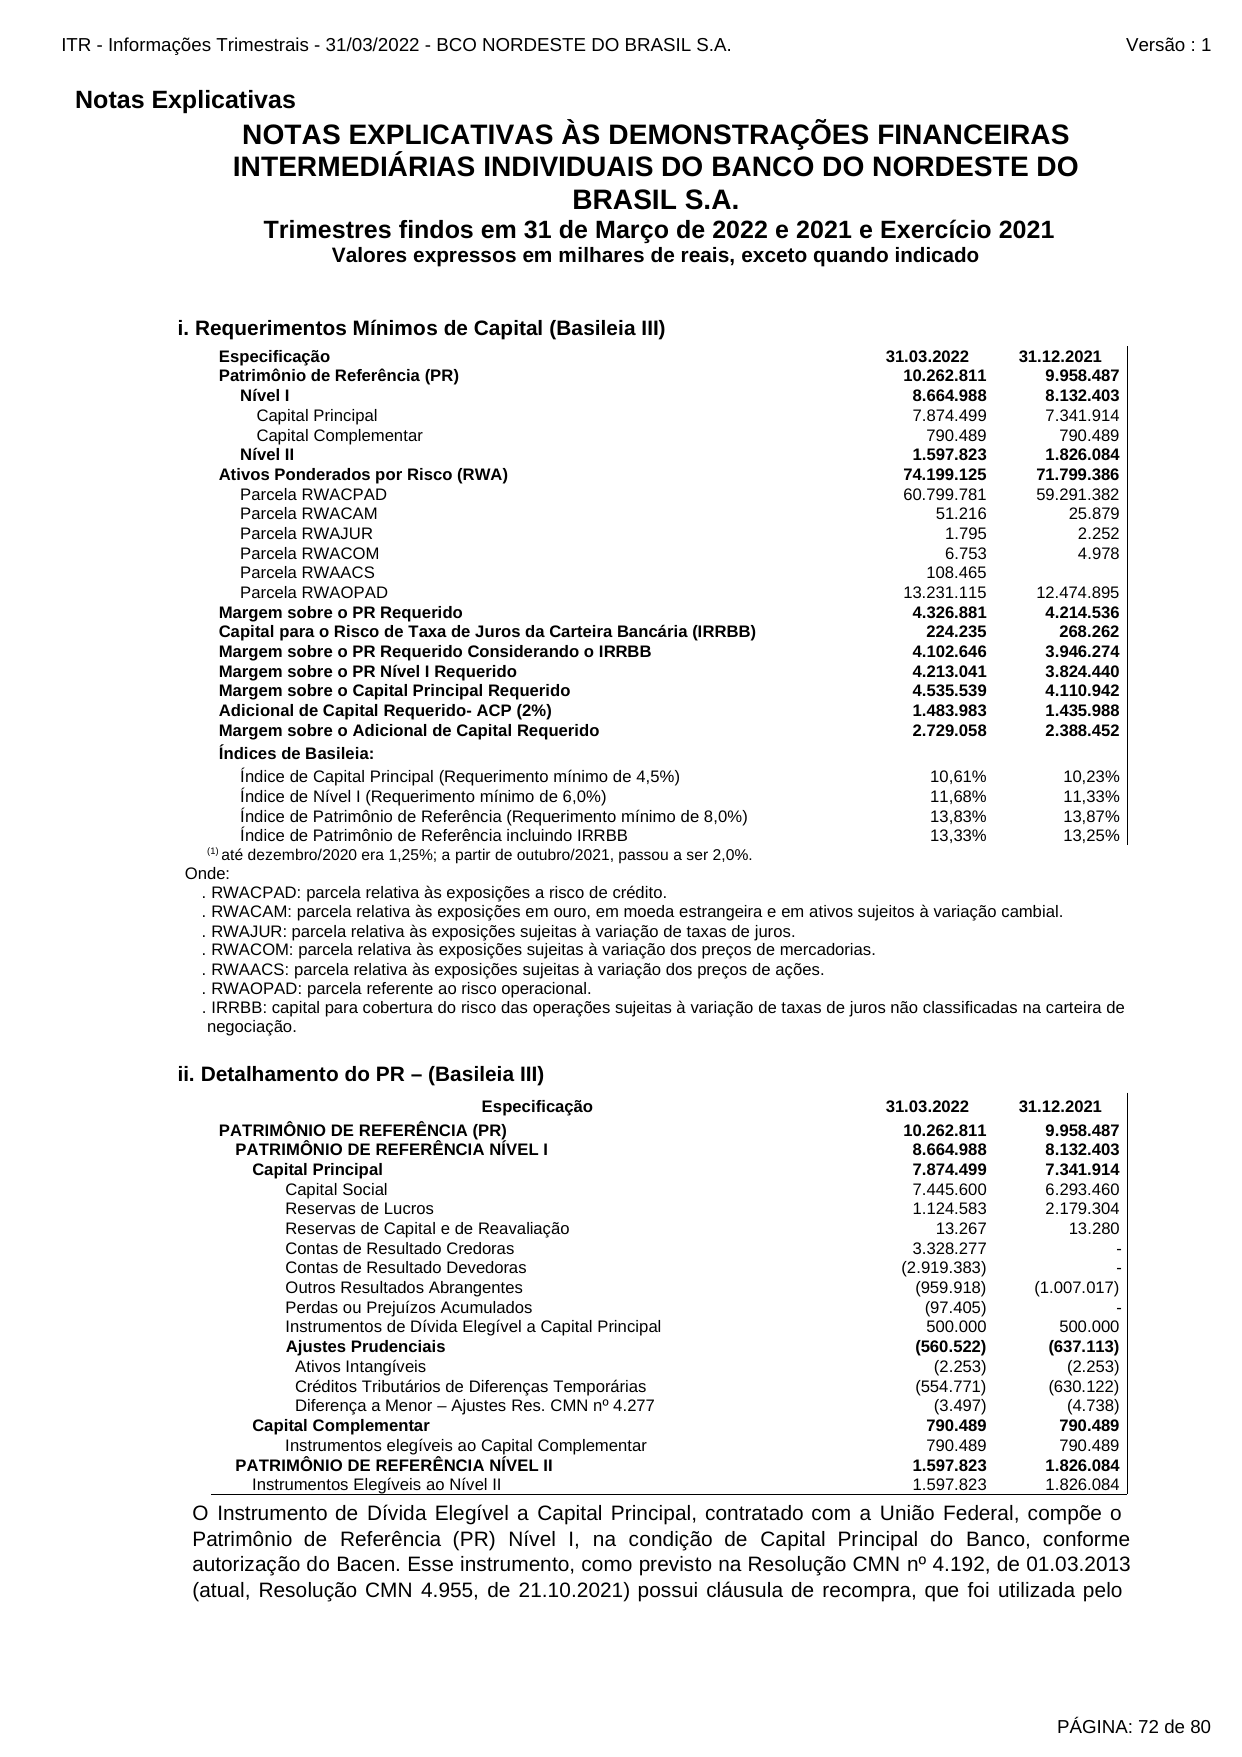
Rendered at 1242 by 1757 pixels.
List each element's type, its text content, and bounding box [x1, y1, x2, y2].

text Instrumentos elegíveis ao Capital Complementar [285, 1436, 861, 1455]
text . RWAJUR: parcela relativa às exposições sujeitas à variação de taxas de juros. [201, 922, 1123, 941]
text (97.405) [924, 1298, 994, 1317]
text 7.874.499 [912, 406, 994, 425]
text Capital Complementar [256, 425, 861, 444]
text 74.199.125 [903, 464, 994, 484]
text Índice de Nível I (Requerimento mínimo de 6,0%) [240, 787, 861, 806]
text 1.795 [945, 524, 994, 543]
text 4.535.539 [912, 681, 994, 700]
text 13.280 [1068, 1219, 1127, 1238]
text 500.000 [926, 1317, 994, 1336]
text 3.946.274 [1045, 642, 1127, 661]
text 13,33% [930, 826, 994, 845]
text 4.110.942 [1045, 681, 1127, 700]
text 11,33% [1063, 787, 1127, 806]
text 1.826.084 [1045, 1455, 1127, 1474]
text (560.522) [915, 1337, 994, 1356]
text 790.489 [1059, 1436, 1127, 1455]
text Trimestres findos em 31 de Março de 2022 e 2021 e Exercício 2021 [260, 215, 1057, 244]
text Nível II [240, 445, 861, 464]
text Parcela RWACOM [240, 543, 861, 563]
text 3.824.440 [1045, 662, 1127, 681]
text . RWACAM: parcela relativa às exposições em ouro, em moeda estrangeira e em ativos sujeitos à variação cambial. [201, 902, 1123, 921]
text (1.007.017) [1034, 1278, 1127, 1297]
text 51.216 [936, 504, 994, 523]
text 6.753 [945, 543, 994, 563]
text Ativos Intangíveis [295, 1357, 861, 1376]
text 7.341.914 [1045, 406, 1127, 425]
text 7.874.499 [912, 1160, 994, 1179]
text PATRIMÔNIO DE REFERÊNCIA (PR) [218, 1120, 861, 1139]
text Índice de Patrimônio de Referência (Requerimento mínimo de 8,0%) [240, 806, 861, 826]
text . RWAACS: parcela relativa às exposições sujeitas à variação dos preços de ações. [201, 960, 1123, 979]
text 790.489 [1059, 425, 1127, 444]
text PATRIMÔNIO DE REFERÊNCIA NÍVEL II [235, 1455, 861, 1474]
text (1) até dezembro/2020 era 1,25%; a partir de outubro/2021, passou a ser 2,0%. [207, 846, 1123, 864]
text 4.326.881 [912, 602, 994, 622]
text 6.293.460 [1045, 1179, 1127, 1199]
text 7.445.600 [912, 1179, 994, 1199]
text (3.497) [934, 1396, 994, 1415]
text 1.597.823 [912, 445, 994, 464]
text 10,61% [930, 767, 994, 786]
text Contas de Resultado Devedoras [285, 1258, 861, 1277]
text Versão : 1 [1126, 35, 1213, 56]
text Diferença a Menor – Ajustes Res. CMN nº 4.277 [295, 1396, 861, 1415]
text Notas Explicativas [73, 86, 1079, 114]
text 1.597.823 [912, 1475, 994, 1494]
text Capital Principal [252, 1160, 861, 1179]
text - [994, 1258, 1122, 1277]
text Índices de Basileia: [218, 744, 861, 763]
text 4.978 [1078, 543, 1127, 563]
text Nível I [240, 386, 861, 405]
text Capital Social [285, 1179, 861, 1199]
text (637.113) [1048, 1337, 1127, 1356]
text Índice de Capital Principal (Requerimento mínimo de 4,5%) [240, 767, 861, 786]
text 7.341.914 [1045, 1160, 1127, 1179]
text ITR - Informações Trimestrais - 31/03/2022 - BCO NORDESTE DO BRASIL S.A. [61, 35, 734, 56]
text 1.124.583 [912, 1199, 994, 1218]
text (2.919.383) [901, 1258, 994, 1277]
text 31.03.2022 [886, 347, 994, 366]
text 59.291.382 [1036, 484, 1127, 503]
text Parcela RWACPAD [240, 484, 861, 503]
text 8.664.988 [912, 386, 994, 405]
text Patrimônio de Referência (PR) [218, 366, 861, 385]
text PÁGINA: 72 de 80 [1057, 1716, 1213, 1737]
text Especificação [477, 1097, 597, 1116]
text 10.262.811 [903, 366, 994, 385]
text 13.231.115 [903, 583, 994, 602]
text . IRRBB: capital para cobertura do risco das operações sujeitas à variação de taxas de juros não classificadas na carteira de negociação. [202, 998, 1123, 1037]
text 790.489 [926, 1436, 994, 1455]
text 2.729.058 [912, 721, 994, 740]
text 2.252 [1078, 524, 1127, 543]
text 1.826.084 [1045, 445, 1127, 464]
text 10,23% [1063, 767, 1127, 786]
text Margem sobre o Capital Principal Requerido [218, 681, 861, 700]
text 13,83% [930, 806, 994, 826]
text 790.489 [926, 425, 994, 444]
text (554.771) [915, 1377, 994, 1396]
text 4.214.536 [1045, 602, 1127, 622]
text (2.253) [1067, 1357, 1127, 1376]
text Onde: [182, 864, 1123, 883]
text 13,25% [1063, 826, 1127, 845]
text 12.474.895 [1036, 583, 1127, 602]
text 9.958.487 [1045, 1120, 1127, 1139]
text 71.799.386 [1036, 464, 1127, 484]
text 8.132.403 [1045, 1140, 1127, 1159]
text Instrumentos Elegíveis ao Nível II [252, 1475, 861, 1494]
text Patrimônio de Referência (PR) Nível I, na condição de Capital Principal do Banco, conforme autorização do Bacen. Esse instrumento, como previsto na Resolução CMN nº 4.192, de 01.03.2013 (atual, Resolução CMN 4.955, de 21.10.2021) possui cláusula de recompra, que foi utilizada pelo [192, 1527, 1127, 1602]
text 8.664.988 [912, 1140, 994, 1159]
text Parcela RWAOPAD [240, 583, 861, 602]
text PATRIMÔNIO DE REFERÊNCIA NÍVEL I [235, 1140, 861, 1159]
text Capital Principal [256, 406, 861, 425]
text 108.465 [926, 563, 994, 582]
text Adicional de Capital Requerido- ACP (2%) [218, 701, 861, 720]
text 268.262 [1059, 622, 1127, 641]
text Outros Resultados Abrangentes [285, 1278, 861, 1297]
text Parcela RWACAM [240, 504, 861, 523]
text Parcela RWAJUR [240, 524, 861, 543]
text 1.826.084 [1045, 1475, 1127, 1494]
text Margem sobre o Adicional de Capital Requerido [218, 721, 861, 740]
text Margem sobre o PR Nível I Requerido [218, 662, 861, 681]
text . RWACPAD: parcela relativa às exposições a risco de crédito. [201, 883, 1123, 902]
text i. Requerimentos Mínimos de Capital (Basileia III) [177, 316, 665, 340]
text (4.738) [1067, 1396, 1127, 1415]
text 8.132.403 [1045, 386, 1127, 405]
text - [994, 1298, 1122, 1317]
text Perdas ou Prejuízos Acumulados [285, 1298, 861, 1317]
text 4.102.646 [912, 642, 994, 661]
text . RWAOPAD: parcela referente ao risco operacional. [201, 979, 1123, 998]
text Margem sobre o PR Requerido [218, 602, 861, 622]
text Reservas de Lucros [285, 1199, 861, 1218]
text 13,87% [1063, 806, 1127, 826]
text Valores expressos em milhares de reais, exceto quando indicado [328, 244, 983, 268]
text 31.03.2022 [886, 1097, 994, 1116]
text 500.000 [1059, 1317, 1127, 1336]
text 31.12.2021 [1018, 347, 1127, 366]
text - [994, 1238, 1122, 1258]
text Margem sobre o PR Requerido Considerando o IRRBB [218, 642, 861, 661]
text Índice de Patrimônio de Referência incluindo IRRBB [240, 826, 861, 845]
text Contas de Resultado Credoras [285, 1238, 861, 1258]
text Capital para o Risco de Taxa de Juros da Carteira Bancária (IRRBB) [218, 622, 861, 641]
text (630.122) [1048, 1377, 1127, 1396]
text 4.213.041 [912, 662, 994, 681]
text Ativos Ponderados por Risco (RWA) [218, 464, 861, 484]
text NOTAS EXPLICATIVAS ÀS DEMONSTRAÇÕES FINANCEIRAS INTERMEDIÁRIAS INDIVIDUAIS DO BANCO DO NORDESTE DO BRASIL S.A. [229, 118, 1079, 215]
text 31.12.2021 [1018, 1097, 1127, 1116]
text 60.799.781 [903, 484, 994, 503]
text 9.958.487 [1045, 366, 1127, 385]
text Instrumentos de Dívida Elegível a Capital Principal [285, 1317, 861, 1336]
text Parcela RWAACS [240, 563, 861, 582]
text Ajustes Prudenciais [286, 1337, 861, 1356]
text (959.918) [915, 1278, 994, 1297]
text 13.267 [936, 1219, 994, 1238]
text 11,68% [930, 787, 994, 806]
text 10.262.811 [903, 1120, 994, 1139]
text 3.328.277 [912, 1238, 994, 1258]
text (2.253) [934, 1357, 994, 1376]
text 1.435.988 [1045, 701, 1127, 720]
text 25.879 [1068, 504, 1127, 523]
text Créditos Tributários de Diferenças Temporárias [295, 1377, 861, 1396]
text 224.235 [926, 622, 994, 641]
text Reservas de Capital e de Reavaliação [285, 1219, 861, 1238]
text 790.489 [1059, 1416, 1127, 1435]
text 1.483.983 [912, 701, 994, 720]
text . RWACOM: parcela relativa às exposições sujeitas à variação dos preços de mercadorias. [201, 941, 1123, 960]
text O Instrumento de Dívida Elegível a Capital Principal, contratado com a União Federal, compõe o [192, 1501, 1127, 1525]
text Capital Complementar [252, 1416, 861, 1435]
text ii. Detalhamento do PR – (Basileia III) [177, 1062, 545, 1086]
text 2.179.304 [1045, 1199, 1127, 1218]
text 1.597.823 [912, 1455, 994, 1474]
text 2.388.452 [1045, 721, 1127, 740]
text Especificação [218, 347, 861, 366]
text 790.489 [926, 1416, 994, 1435]
